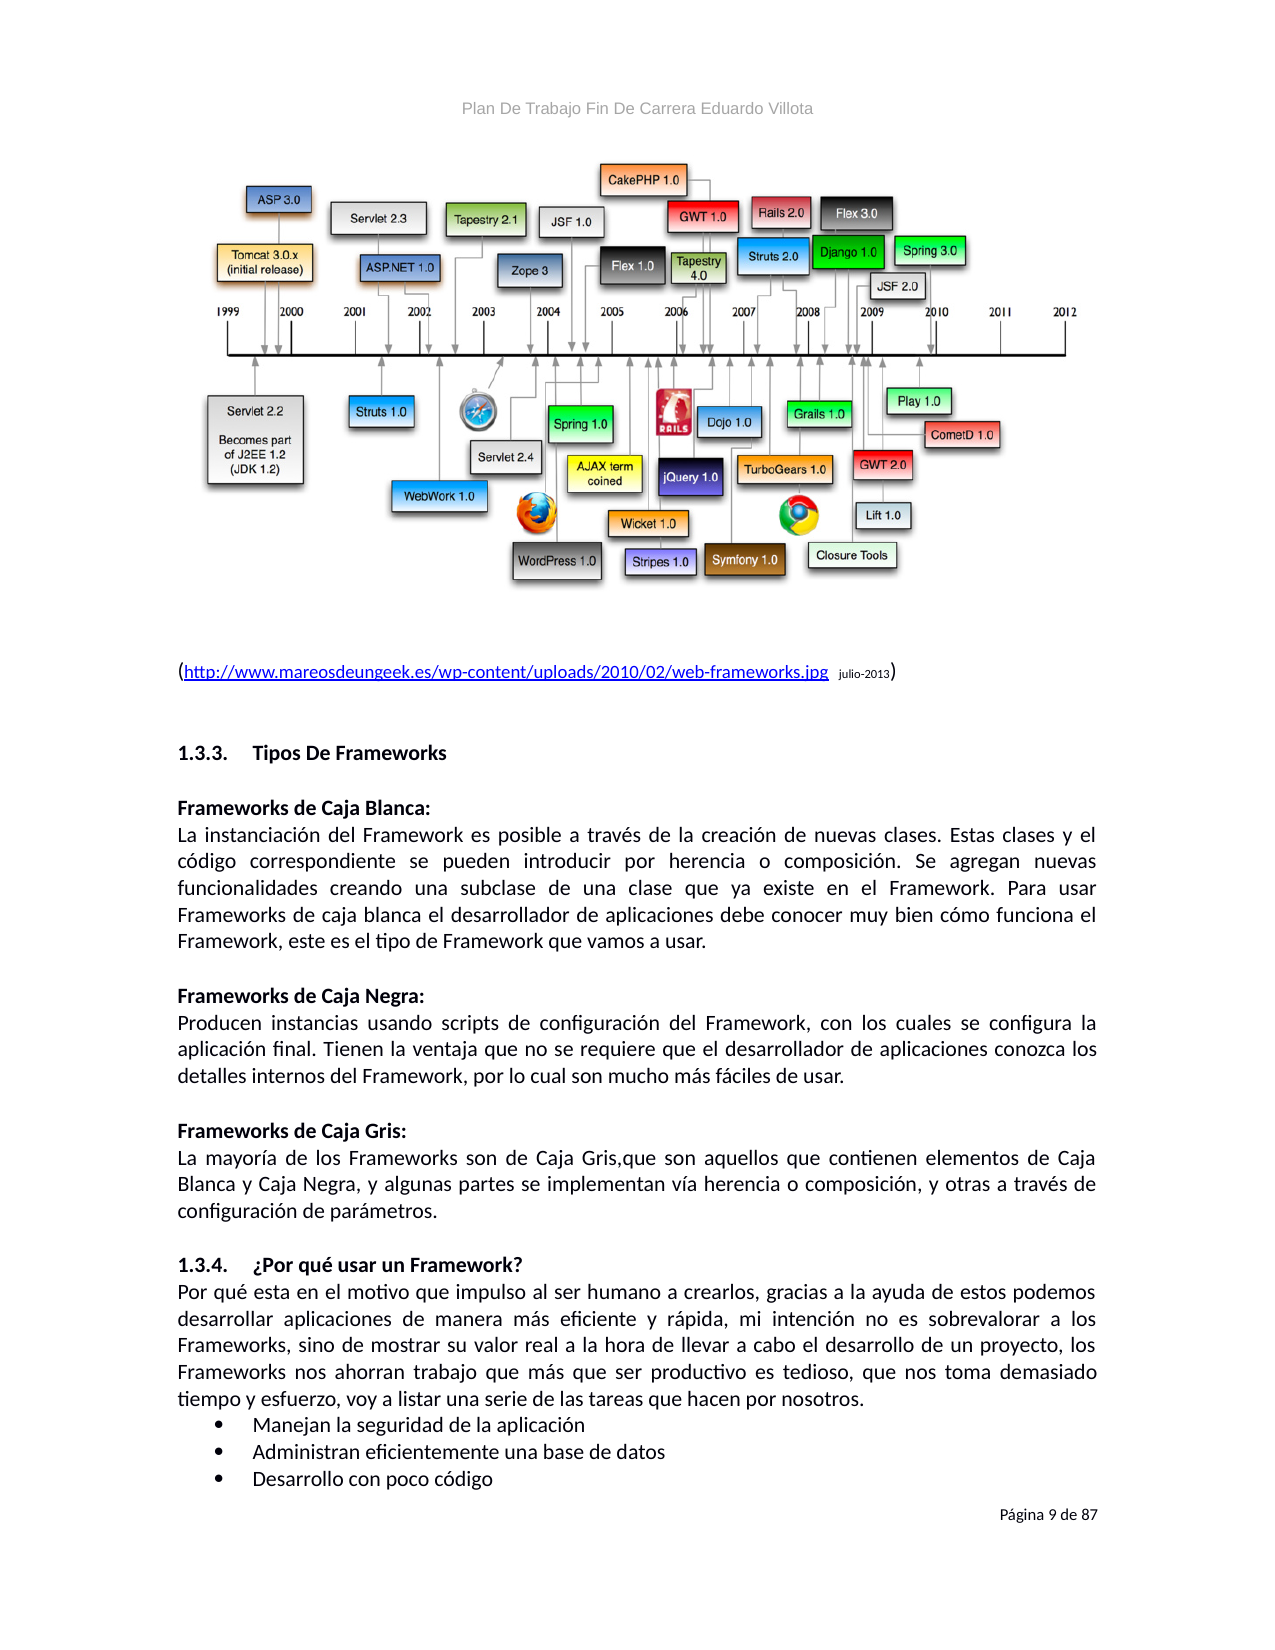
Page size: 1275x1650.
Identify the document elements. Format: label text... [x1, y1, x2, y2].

list Desarrollo con poco código [215, 1465, 1098, 1492]
text Producen instancias usando scripts de configuración del Framework, con los cuales se configura la aplicación final. Tienen la ventaja que no se requiere que el desarrollador de aplicaciones conozca los detalles internos del Framework, por lo cual son mucho más fáciles de usar. [177, 1009, 1098, 1089]
text Frameworks de Caja Blanca: [177, 794, 1098, 821]
list Manejan la seguridad de la aplicación [215, 1412, 1098, 1438]
text (http://www.mareosdeungeek.es/wp-content/uploads/2010/02/web-frameworks.jpg julio-2013) [177, 657, 1098, 683]
picture [187, 147, 1088, 604]
list Administran eficientemente una base de datos [215, 1438, 1098, 1465]
text La instanciación del Framework es posible a través de la creación de nuevas clases. Estas clases y el código correspondiente se pueden introducir por herencia o composición. Se agregan nuevas funcionalidades creando una subclase de una clase que ya existe en el Framework. Para usar Frameworks de caja blanca el desarrollador de aplicaciones debe conocer muy bien cómo funciona el Framework, este es el tipo de Framework que vamos a usar. [177, 821, 1098, 954]
text 1.3.4. ¿Por qué usar un Framework? [177, 1252, 1098, 1278]
text Frameworks de Caja Gris: [177, 1117, 1098, 1144]
text Frameworks de Caja Negra: [177, 982, 1098, 1009]
text Por qué esta en el motivo que impulso al ser humano a crearlos, gracias a la ayuda de estos podemos desarrollar aplicaciones de manera más eficiente y rápida, mi intención no es sobrevalorar a los Frameworks, sino de mostrar su valor real a la hora de llevar a cabo el desarrollo de un proyecto, los Frameworks nos ahorran trabajo que más que ser productivo es tedioso, que nos toma demasiado tiempo y esfuerzo, voy a listar una serie de las tareas que hacen por nosotros. [177, 1278, 1098, 1412]
text La mayoría de los Frameworks son de Caja Gris,que son aquellos que contienen elementos de Caja Blanca y Caja Negra, y algunas partes se implementan vía herencia o composición, y otras a través de configuración de parámetros. [177, 1144, 1098, 1224]
list Tipos De Frameworks [177, 739, 1098, 766]
